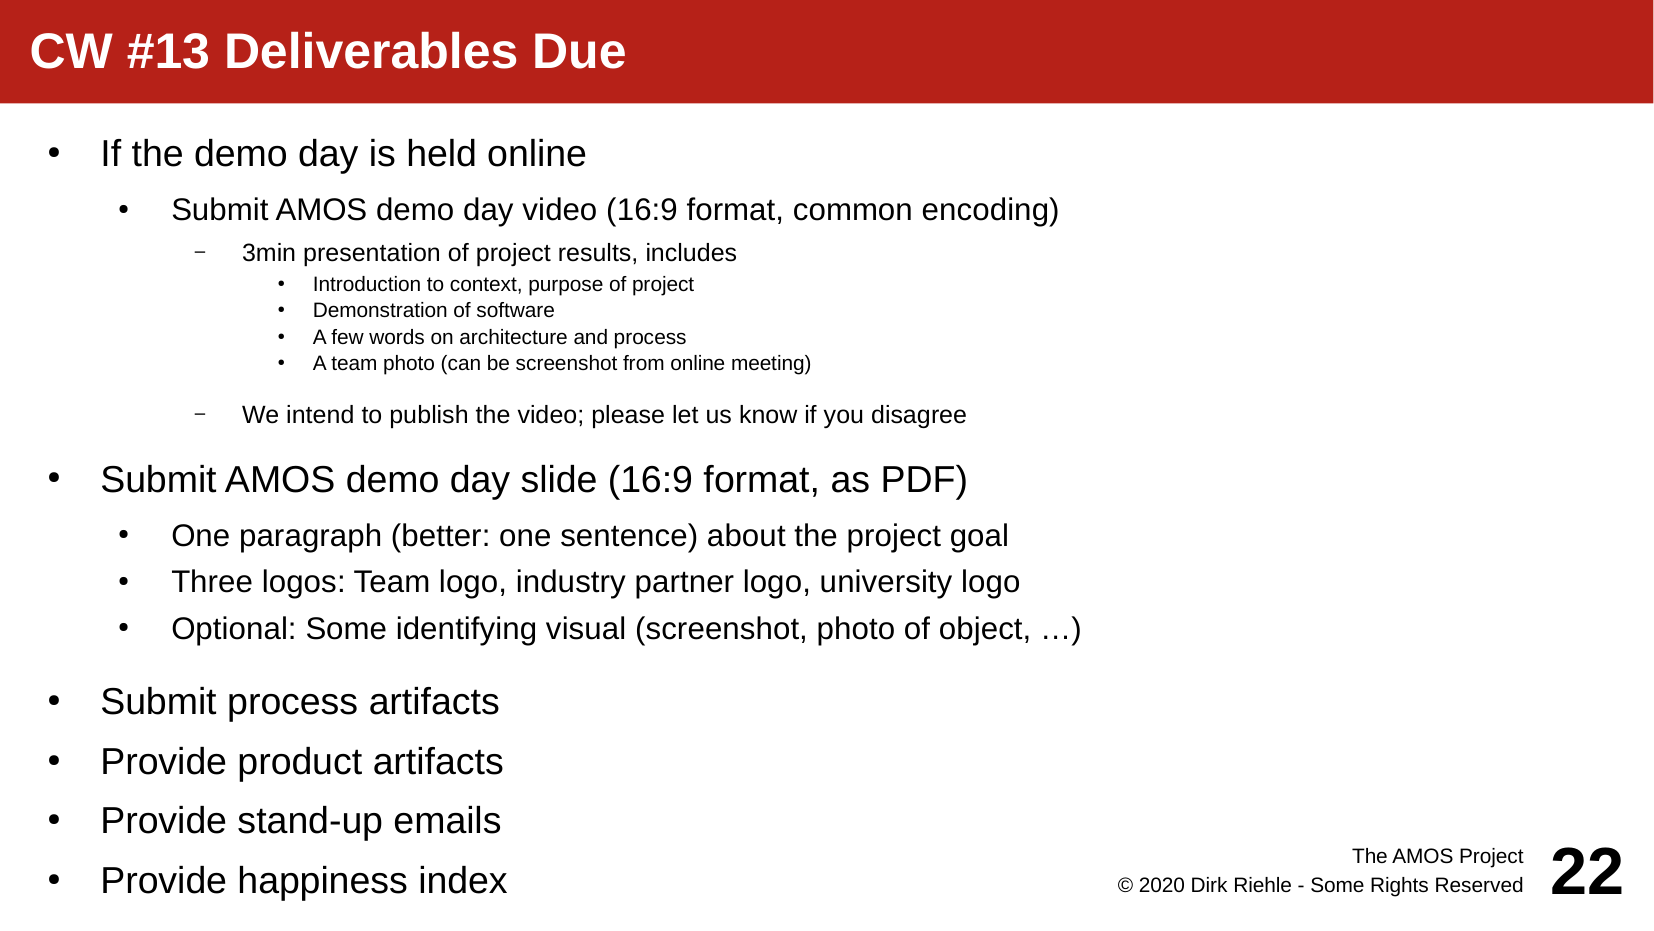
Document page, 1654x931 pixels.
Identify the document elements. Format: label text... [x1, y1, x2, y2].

title CW #13 Deliverables Due [0, 0, 1654, 104]
list If the demo day is held online Submit AMOS demo day video (16:9 format, common encoding) 3min presentation of project results, includes Introduction to context, purpose of project Demonstration of software A few words on architecture and process A team photo (can be screenshot from online meeting) We intend to publish the video; please let us know if you disagree Submit AMOS demo day slide (16:9 format, as PDF) One paragraph (better: one sentence) about the project goal Three logos: Team logo, industry partner logo, university logo Optional: Some identifying visual (screenshot, photo of object, …) Submit process artifacts Provide product artifacts Provide stand-up emails Provide happiness index [29, 132, 1625, 798]
